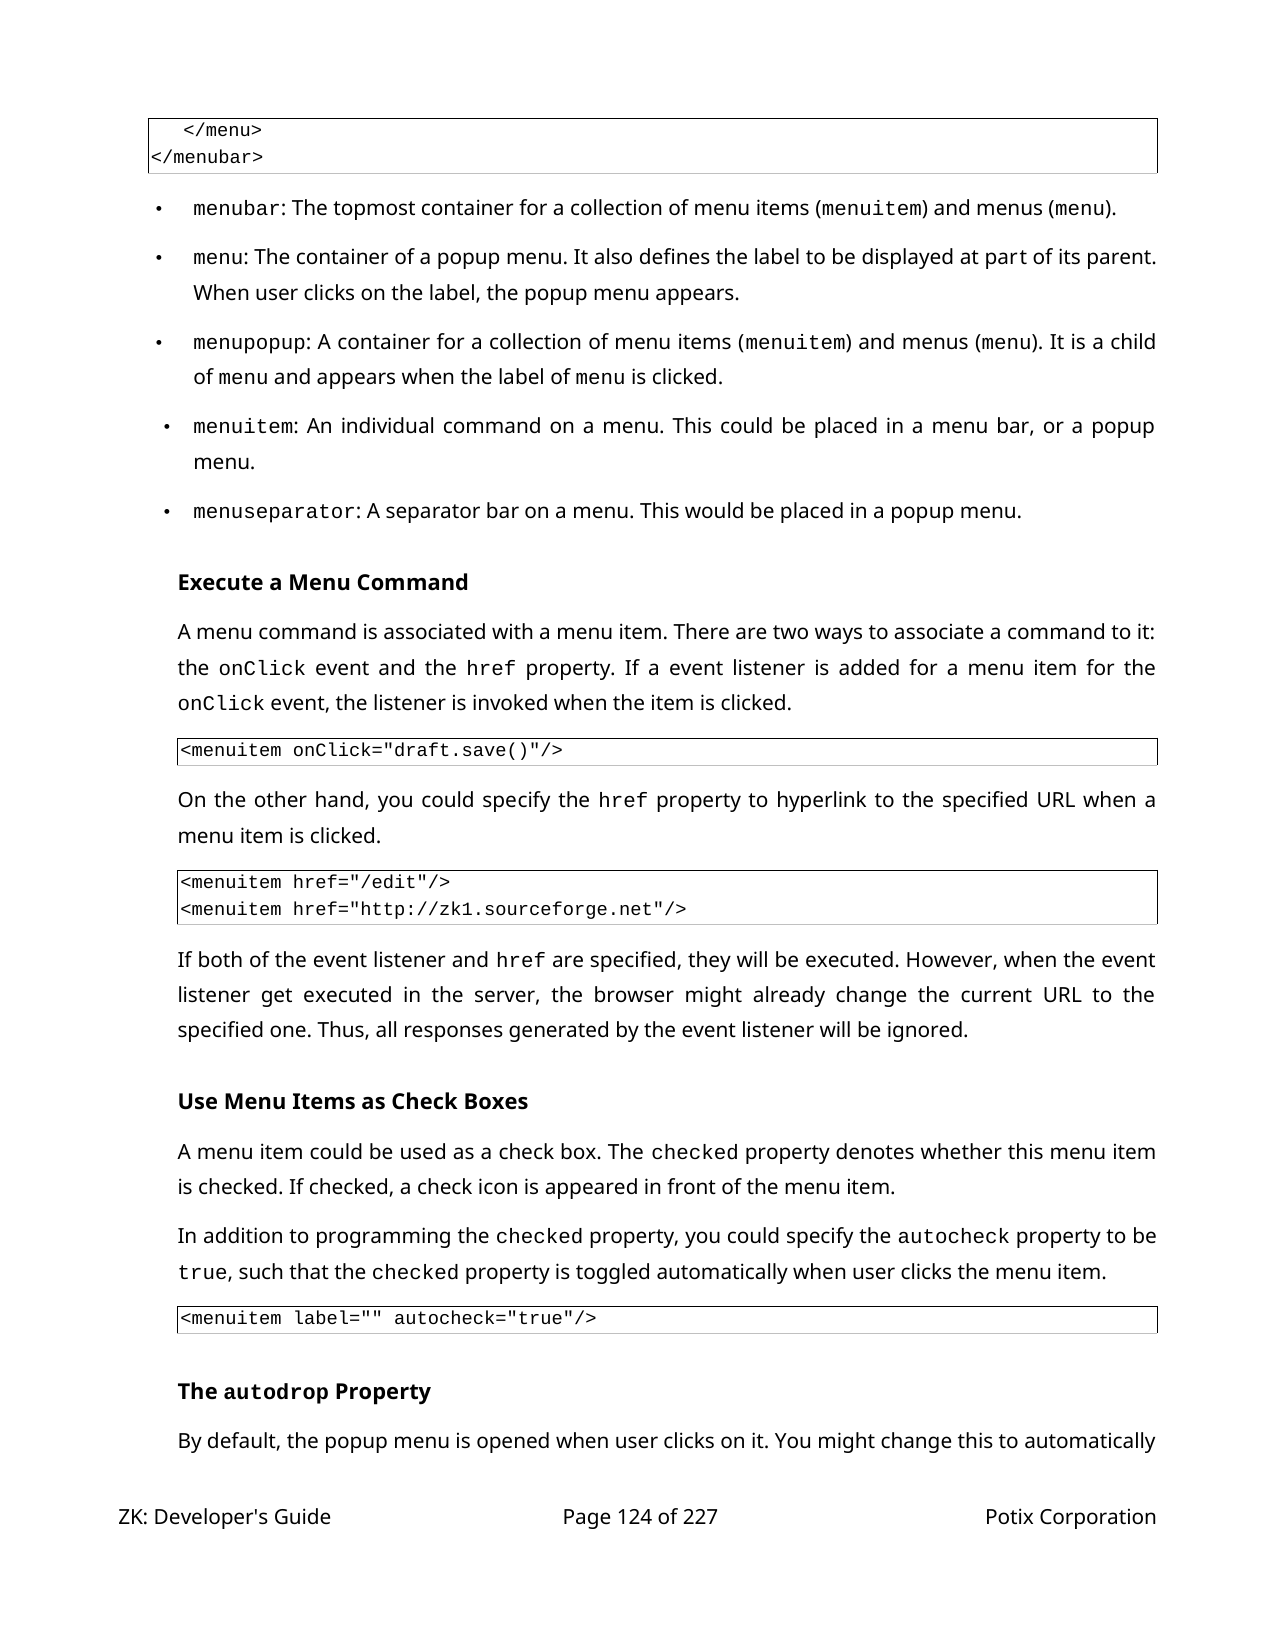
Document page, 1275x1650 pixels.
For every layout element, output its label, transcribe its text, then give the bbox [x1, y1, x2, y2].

text A menu command is associated with a menu item. There are two ways to associate a command to it: the onClick event and the href property. If a event listener is added for a menu item for the onClick event, the listener is invoked when the item is clicked. [177, 617, 1157, 717]
text </menu> [149, 119, 1157, 142]
text If both of the event listener and href are specified, they will be executed. However, when the event listener get executed in the server, the browser might already change the current URL to the specified one. Thus, all responses generated by the event listener will be ignored. [177, 945, 1157, 1044]
text <menuitem onClick="draft.save()"/> [178, 739, 1157, 765]
list menubar: The topmost container for a collection of menu items (menuitem) and menus (menu). [156, 193, 1157, 222]
subtitle Execute a Menu Command [177, 567, 1157, 597]
subtitle Use Menu Items as Check Boxes [177, 1086, 1157, 1116]
text <menuitem href="http://zk1.sourceforge.net"/> [178, 897, 1157, 924]
text <menuitem href="/edit"/> [178, 871, 1157, 894]
text By default, the popup menu is opened when user clicks on it. You might change this to automatically [177, 1426, 1157, 1455]
text On the other hand, you could specify the href property to hyperlink to the specified URL when a menu item is clicked. [177, 785, 1157, 849]
list menuitem: An individual command on a menu. This could be placed in a menu bar, or a popup menu. [164, 411, 1157, 475]
text In addition to programming the checked property, you could specify the autocheck property to be true, such that the checked property is toggled automatically when user clicks the menu item. [177, 1221, 1157, 1285]
list menupopup: A container for a collection of menu items (menuitem) and menus (menu). It is a child of menu and appears when the label of menu is clicked. [156, 327, 1157, 391]
text <menuitem label="" autocheck="true"/> [178, 1307, 1157, 1333]
list menuseparator: A separator bar on a menu. This would be placed in a popup menu. [164, 496, 1157, 524]
text </menubar> [149, 145, 1157, 173]
subtitle The autodrop Property [177, 1376, 1157, 1406]
list menu: The container of a popup menu. It also defines the label to be displayed at part of its parent. When user clicks on the label, the popup menu appears. [156, 242, 1157, 306]
text A menu item could be used as a check box. The checked property denotes whether this menu item is checked. If checked, a check icon is appeared in front of the menu item. [177, 1137, 1157, 1201]
